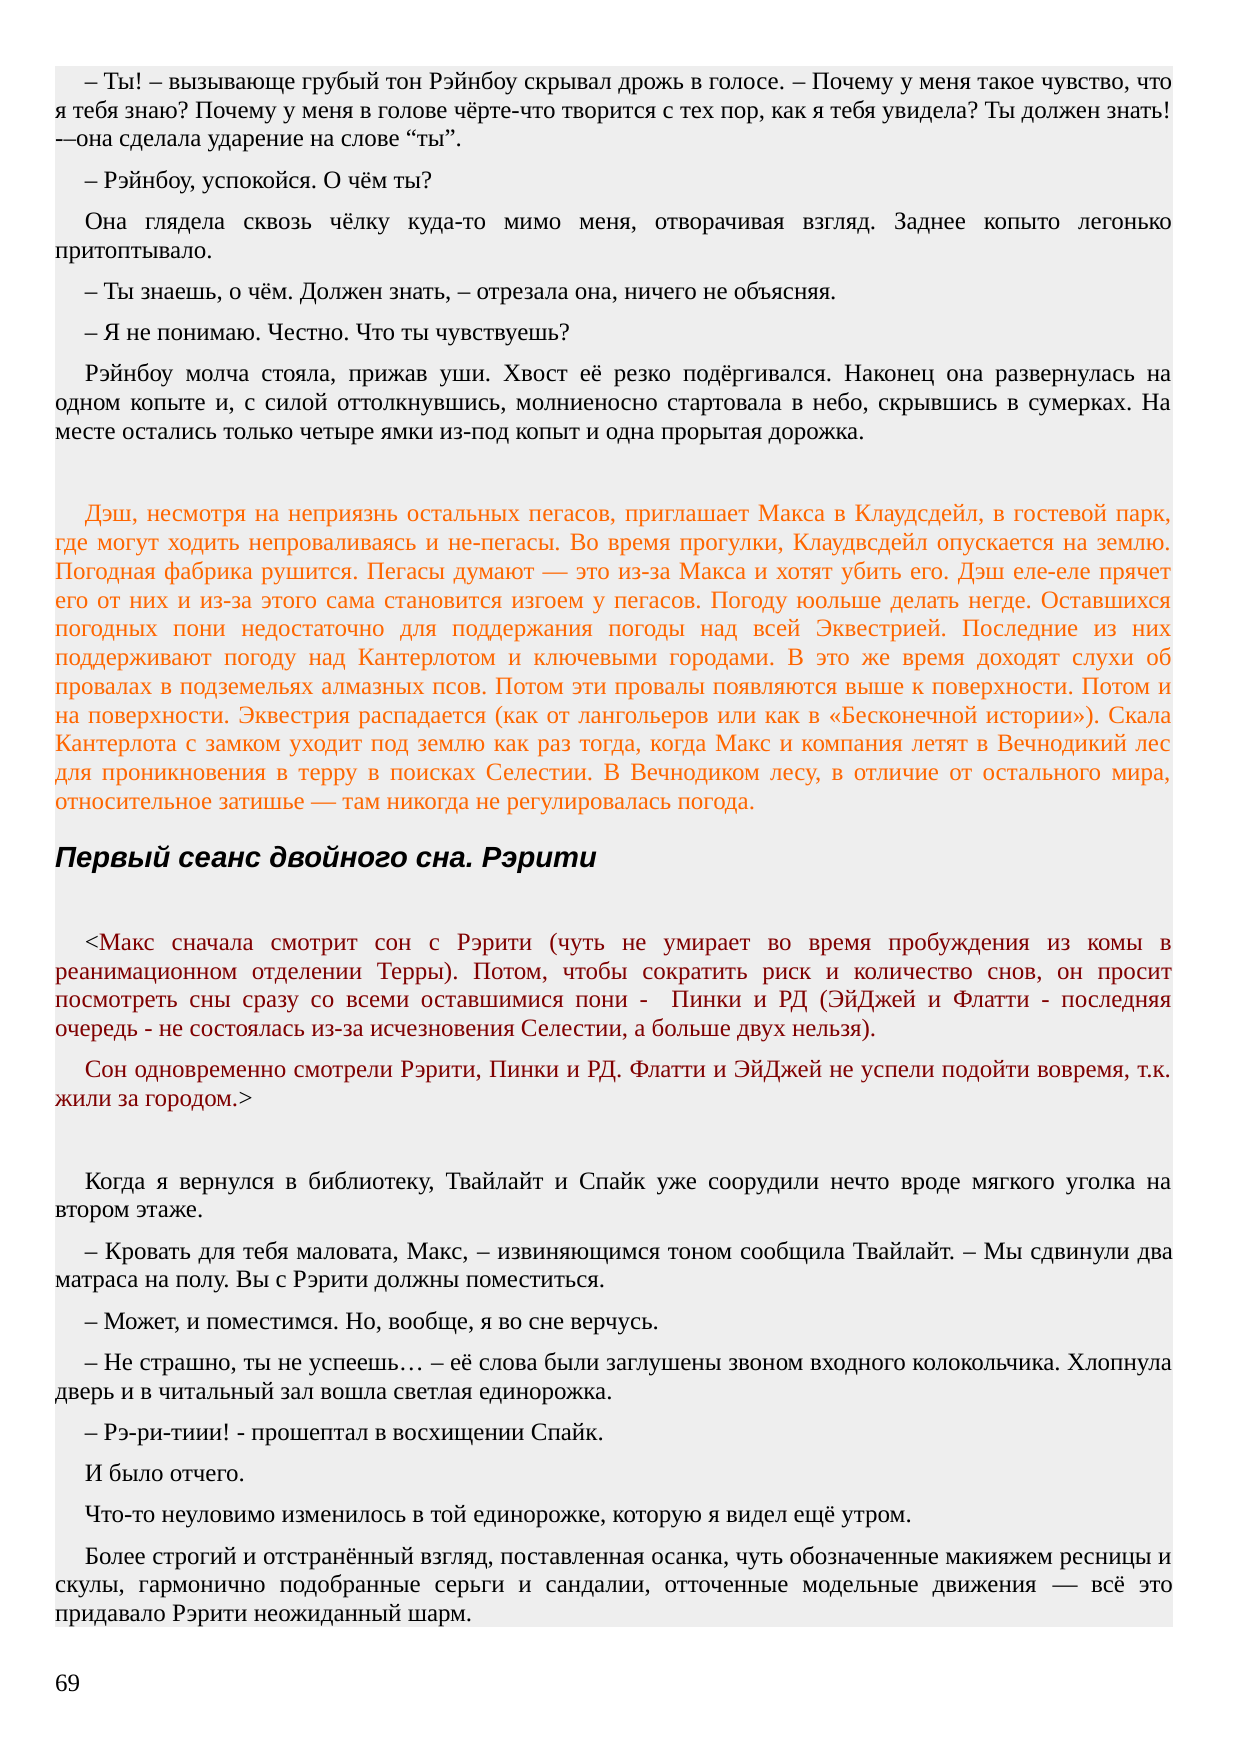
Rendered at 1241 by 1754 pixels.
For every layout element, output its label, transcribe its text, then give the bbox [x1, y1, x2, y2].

text – Ты! – вызывающе грубый тон Рэйнбоу скрывал дрожь в голосе. – Почему у меня такое чувство, что я тебя знаю? Почему у меня в голове чёрте-что творится с тех пор, как я тебя увидела? Ты должен знать! -–она сделала ударение на слове “ты”. [55, 66, 1173, 152]
text Она глядела сквозь чёлку куда-то мимо меня, отворачивая взгляд. Заднее копыто легонько притоптывало. [55, 206, 1173, 263]
text Что-то неуловимо изменилось в той единорожке, которую я видел ещё утром. [55, 1499, 1173, 1528]
text – Не страшно, ты не успеешь… – её слова были заглушены звоном входного колокольчика. Хлопнула дверь и в читальный зал вошла светлая единорожка. [55, 1347, 1173, 1404]
text – Ты знаешь, о чём. Должен знать, – отрезала она, ничего не объясняя. [55, 276, 1173, 305]
text <Макс сначала смотрит сон с Рэрити (чуть не умирает во время пробуждения из комы в реанимационном отделении Терры). Потом, чтобы сократить риск и количество снов, он просит посмотреть сны сразу со всеми оставшимися пони - Пинки и РД (ЭйДжей и Флатти - последняя очередь - не состоялась из-за исчезновения Селестии, а больше двух нельзя). [55, 927, 1173, 1042]
text Дэш, несмотря на неприязнь остальных пегасов, приглашает Макса в Клаудсдейл, в гостевой парк, где могут ходить непроваливаясь и не-пегасы. Во время прогулки, Клаудвсдейл опускается на землю. Погодная фабрика рушится. Пегасы думают — это из-за Макса и хотят убить его. Дэш еле-еле прячет его от них и из-за этого сама становится изгоем у пегасов. Погоду юольше делать негде. Оставшихся погодных пони недостаточно для поддержания погоды над всей Эквестрией. Последние из них поддерживают погоду над Кантерлотом и ключевыми городами. В это же время доходят слухи об провалах в подземельях алмазных псов. Потом эти провалы появляются выше к поверхности. Потом и на поверхности. Эквестрия распадается (как от лангольеров или как в «Бесконечной истории»). Скала Кантерлота с замком уходит под землю как раз тогда, когда Макс и компания летят в Вечнодикий лес для проникновения в терру в поисках Селестии. В Вечнодиком лесу, в отличие от остального мира, относительное затишье — там никогда не регулировалась погода. [55, 498, 1173, 815]
text – Рэйнбоу, успокойся. О чём ты? [55, 165, 1173, 193]
text Более строгий и отстранённый взгляд, поставленная осанка, чуть обозначенные макияжем ресницы и скулы, гармонично подобранные серьги и сандалии, отточенные модельные движения — всё это придавало Рэрити неожиданный шарм. [55, 1541, 1173, 1627]
text – Может, и поместимся. Но, вообще, я во сне верчусь. [55, 1306, 1173, 1334]
text – Рэ-ри-тиии! - прошептал в восхищении Спайк. [55, 1417, 1173, 1446]
text Когда я вернулся в библиотеку, Твайлайт и Спайк уже соорудили нечто вроде мягкого уголка на втором этаже. [55, 1166, 1173, 1223]
subtitle Первый сеанс двойного сна. Рэрити [55, 840, 1173, 873]
text – Кровать для тебя маловата, Макс, – извиняющимся тоном сообщила Твайлайт. – Мы сдвинули два матраса на полу. Вы с Рэрити должны поместиться. [55, 1236, 1173, 1293]
text Рэйнбоу молча стояла, прижав уши. Хвост её резко подёргивался. Наконец она развернулась на одном копыте и, с силой оттолкнувшись, молниеносно стартовала в небо, скрывшись в сумерках. На месте остались только четыре ямки из-под копыт и одна прорытая дорожка. [55, 358, 1173, 445]
text Сон одновременно смотрели Рэрити, Пинки и РД. Флатти и ЭйДжей не успели подойти вовремя, т.к. жили за городом.> [55, 1054, 1173, 1112]
text – Я не понимаю. Честно. Что ты чувствуешь? [55, 317, 1173, 346]
text И было отчего. [55, 1458, 1173, 1487]
